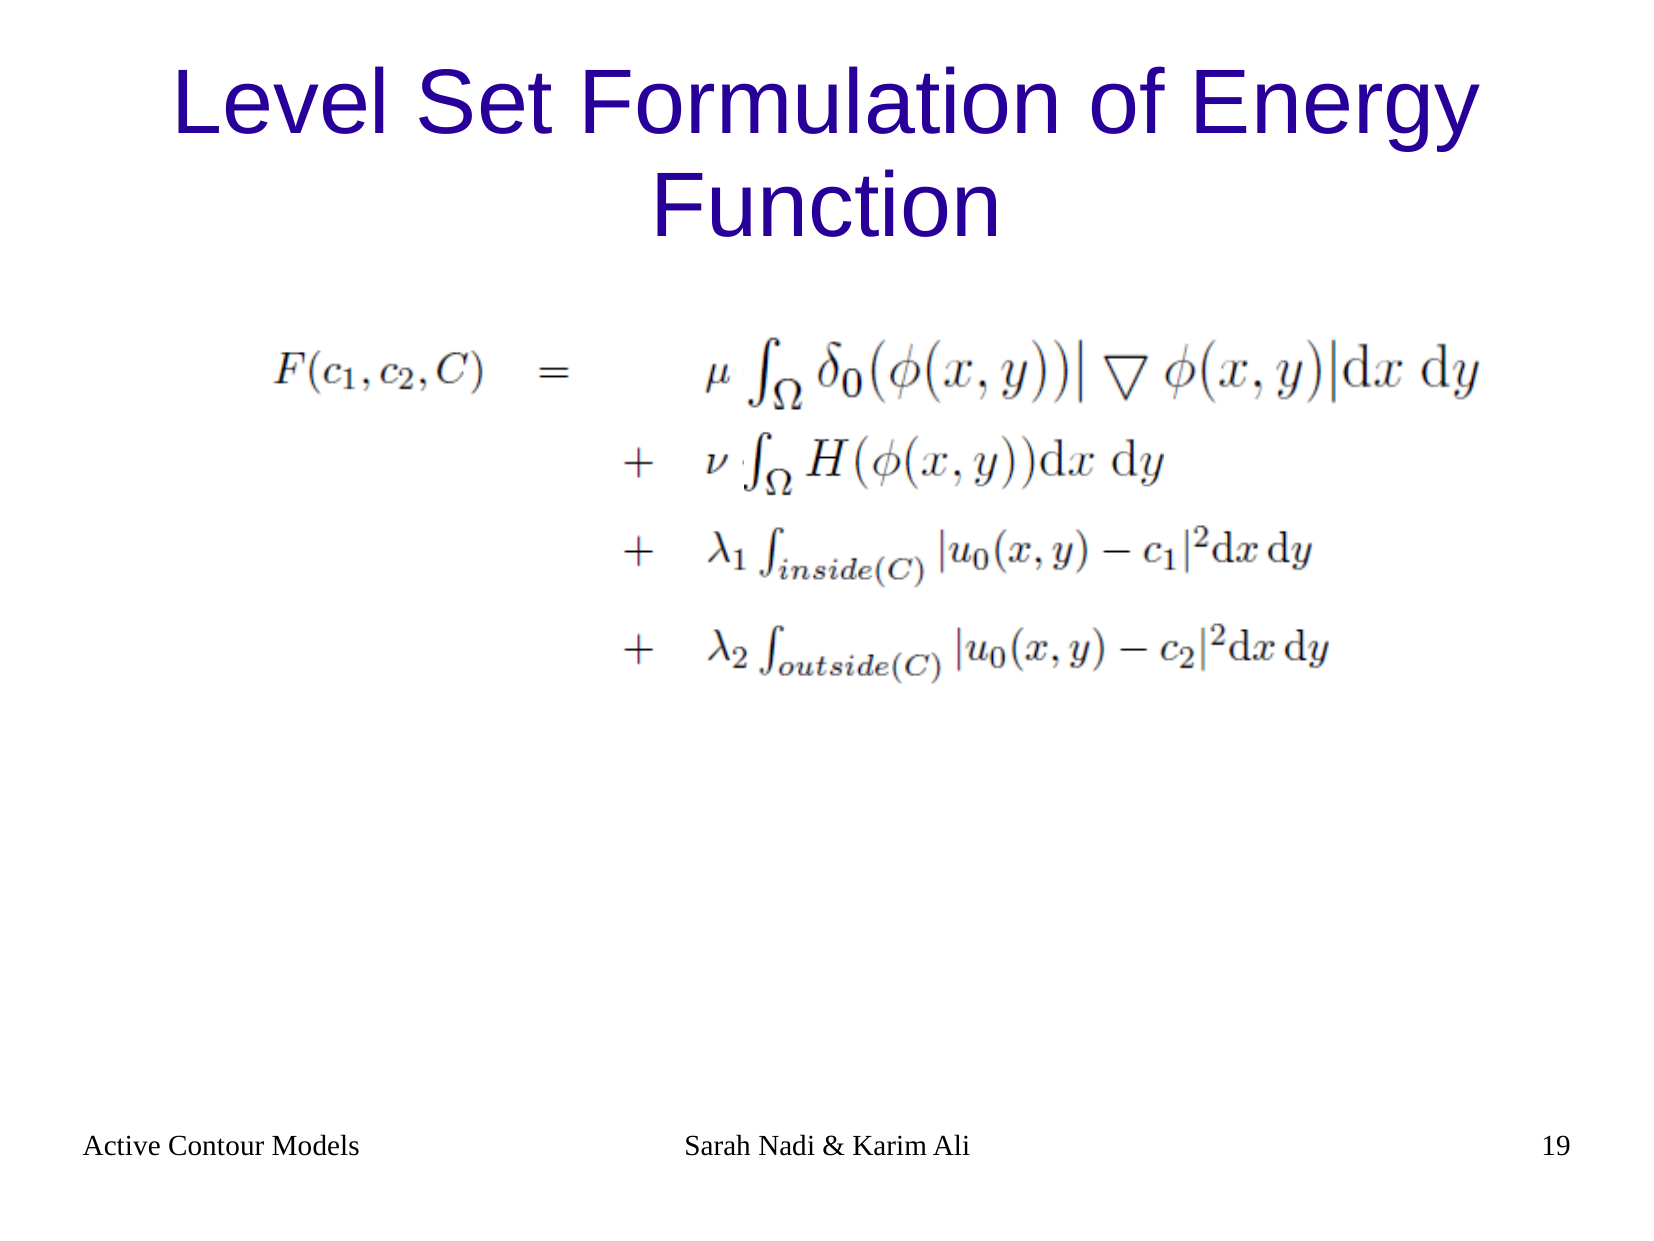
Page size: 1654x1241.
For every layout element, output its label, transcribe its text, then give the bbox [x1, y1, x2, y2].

picture [271, 324, 1483, 703]
title Level Set Formulation of Energy Function [82, 49, 1571, 257]
